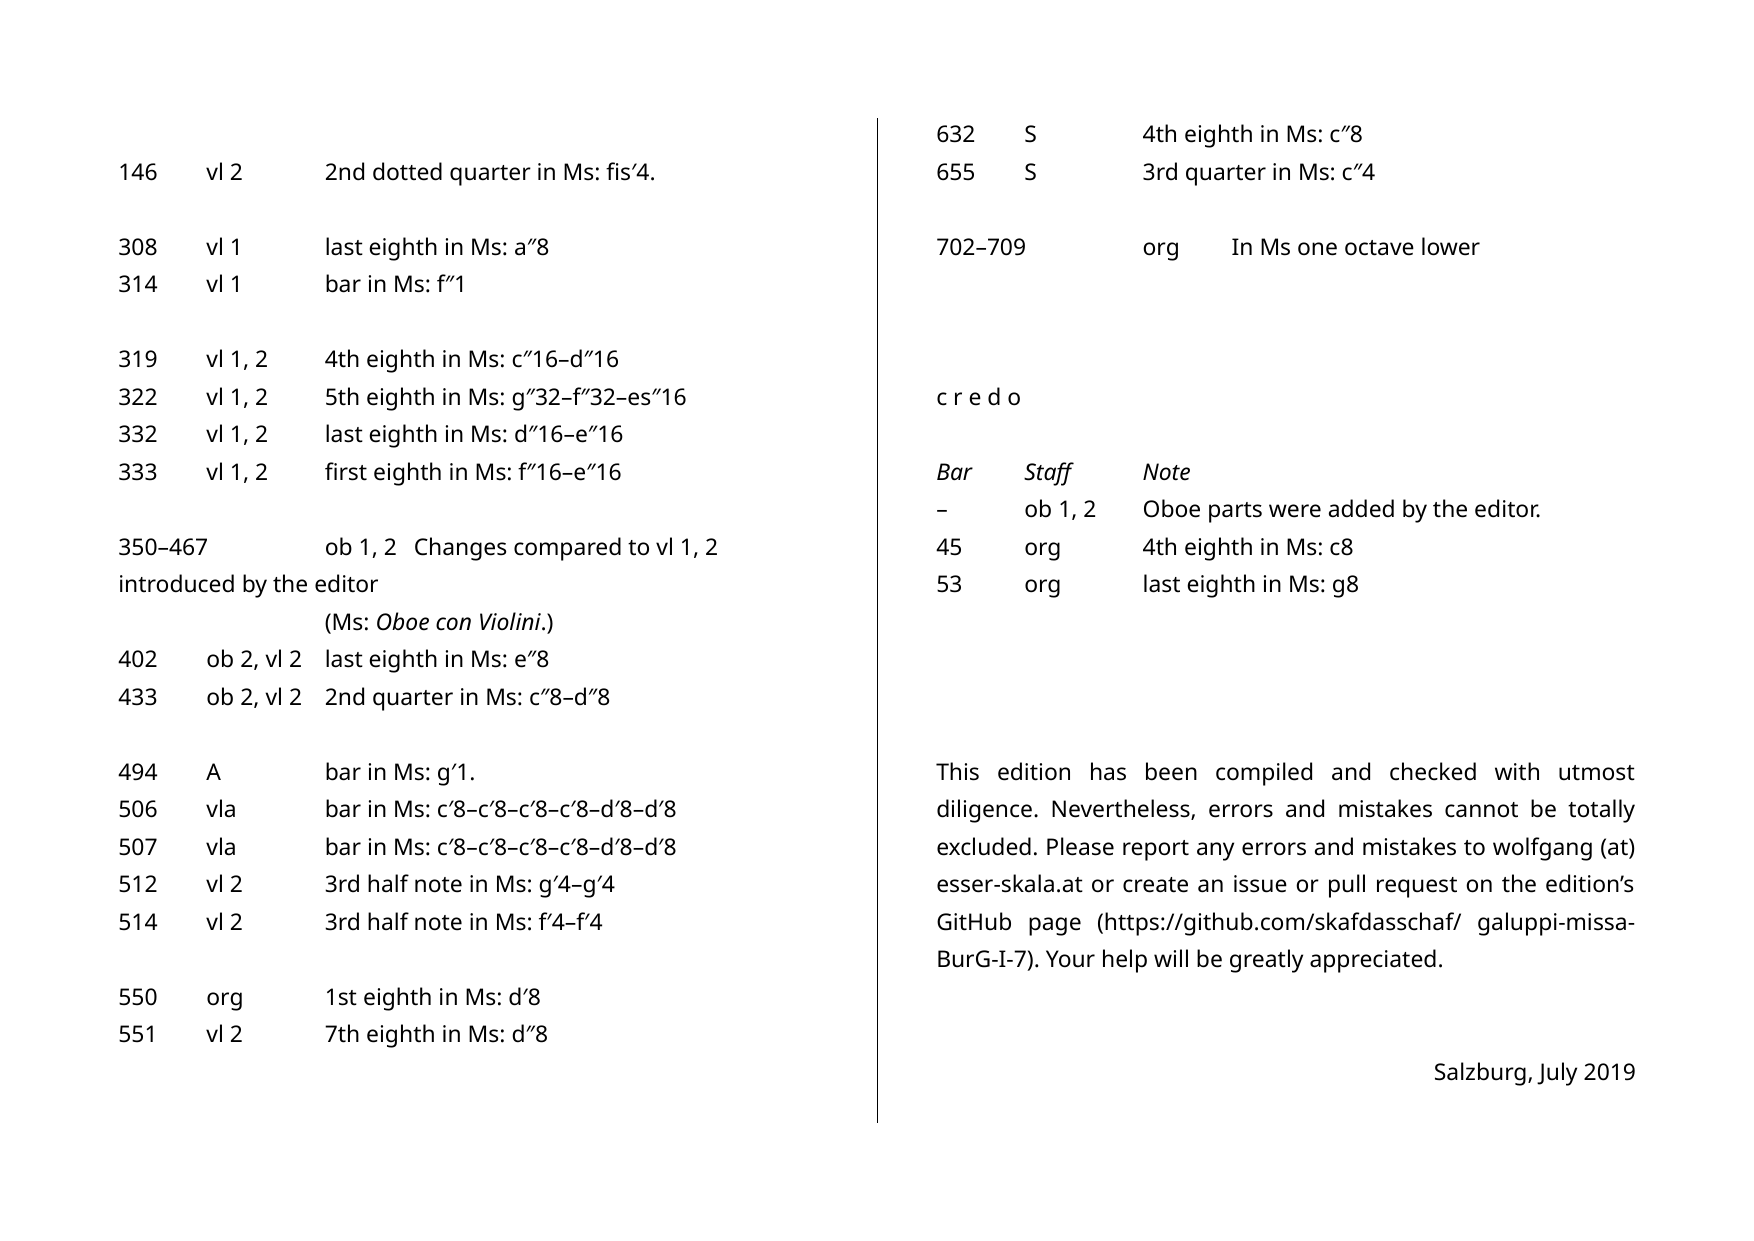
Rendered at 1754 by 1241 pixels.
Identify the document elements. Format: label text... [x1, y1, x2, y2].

text 146 vl 2 2nd dotted quarter in Ms: fis′4. 308 vl 1 last eighth in Ms: a″8 314 vl 1 bar in Ms: f″1 319 vl 1, 2 4th eighth in Ms: c″16–d″16 322 vl 1, 2 5th eighth in Ms: g″32–f″32–es″16 332 vl 1, 2 last eighth in Ms: d″16–e″16 333 vl 1, 2 first eighth in Ms: f″16–e″16 350–467 ob 1, 2 Changes compared to vl 1, 2 introduced by the editor (Ms: Oboe con Violini.) 402 ob 2, vl 2 last eighth in Ms: e″8 433 ob 2, vl 2 2nd quarter in Ms: c″8–d″8 494 A bar in Ms: g′1. 506 vla bar in Ms: c′8–c′8–c′8–c′8–d′8–d′8 507 vla bar in Ms: c′8–c′8–c′8–c′8–d′8–d′8 512 vl 2 3rd half note in Ms: g′4–g′4 514 vl 2 3rd half note in Ms: f′4–f′4 550 org 1st eighth in Ms: d′8 551 vl 2 7th eighth in Ms: d″8 [118, 118, 818, 1087]
text Bar Staff Note – ob 1, 2 Oboe parts were added by the editor. 45 org 4th eighth in Ms: c8 53 org last eighth in Ms: g8 [936, 456, 1636, 749]
text 632 S 4th eighth in Ms: c″8 655 S 3rd quarter in Ms: c″4 702–709 org In Ms one octave lower c r e d o [936, 118, 1636, 412]
text This edition has been compiled and checked with utmost diligence. Nevertheless, errors and mistakes cannot be totally excluded. Please report any errors and mistakes to wolfgang (at) esser-skala.at or create an issue or pull request on the edition’s GitHub page (https://github.com/skafdasschaf/ galuppi-missa-BurG-I-7). Your help will be greatly appreciated. [936, 756, 1636, 974]
text Salzburg, July 2019 [936, 1056, 1636, 1087]
